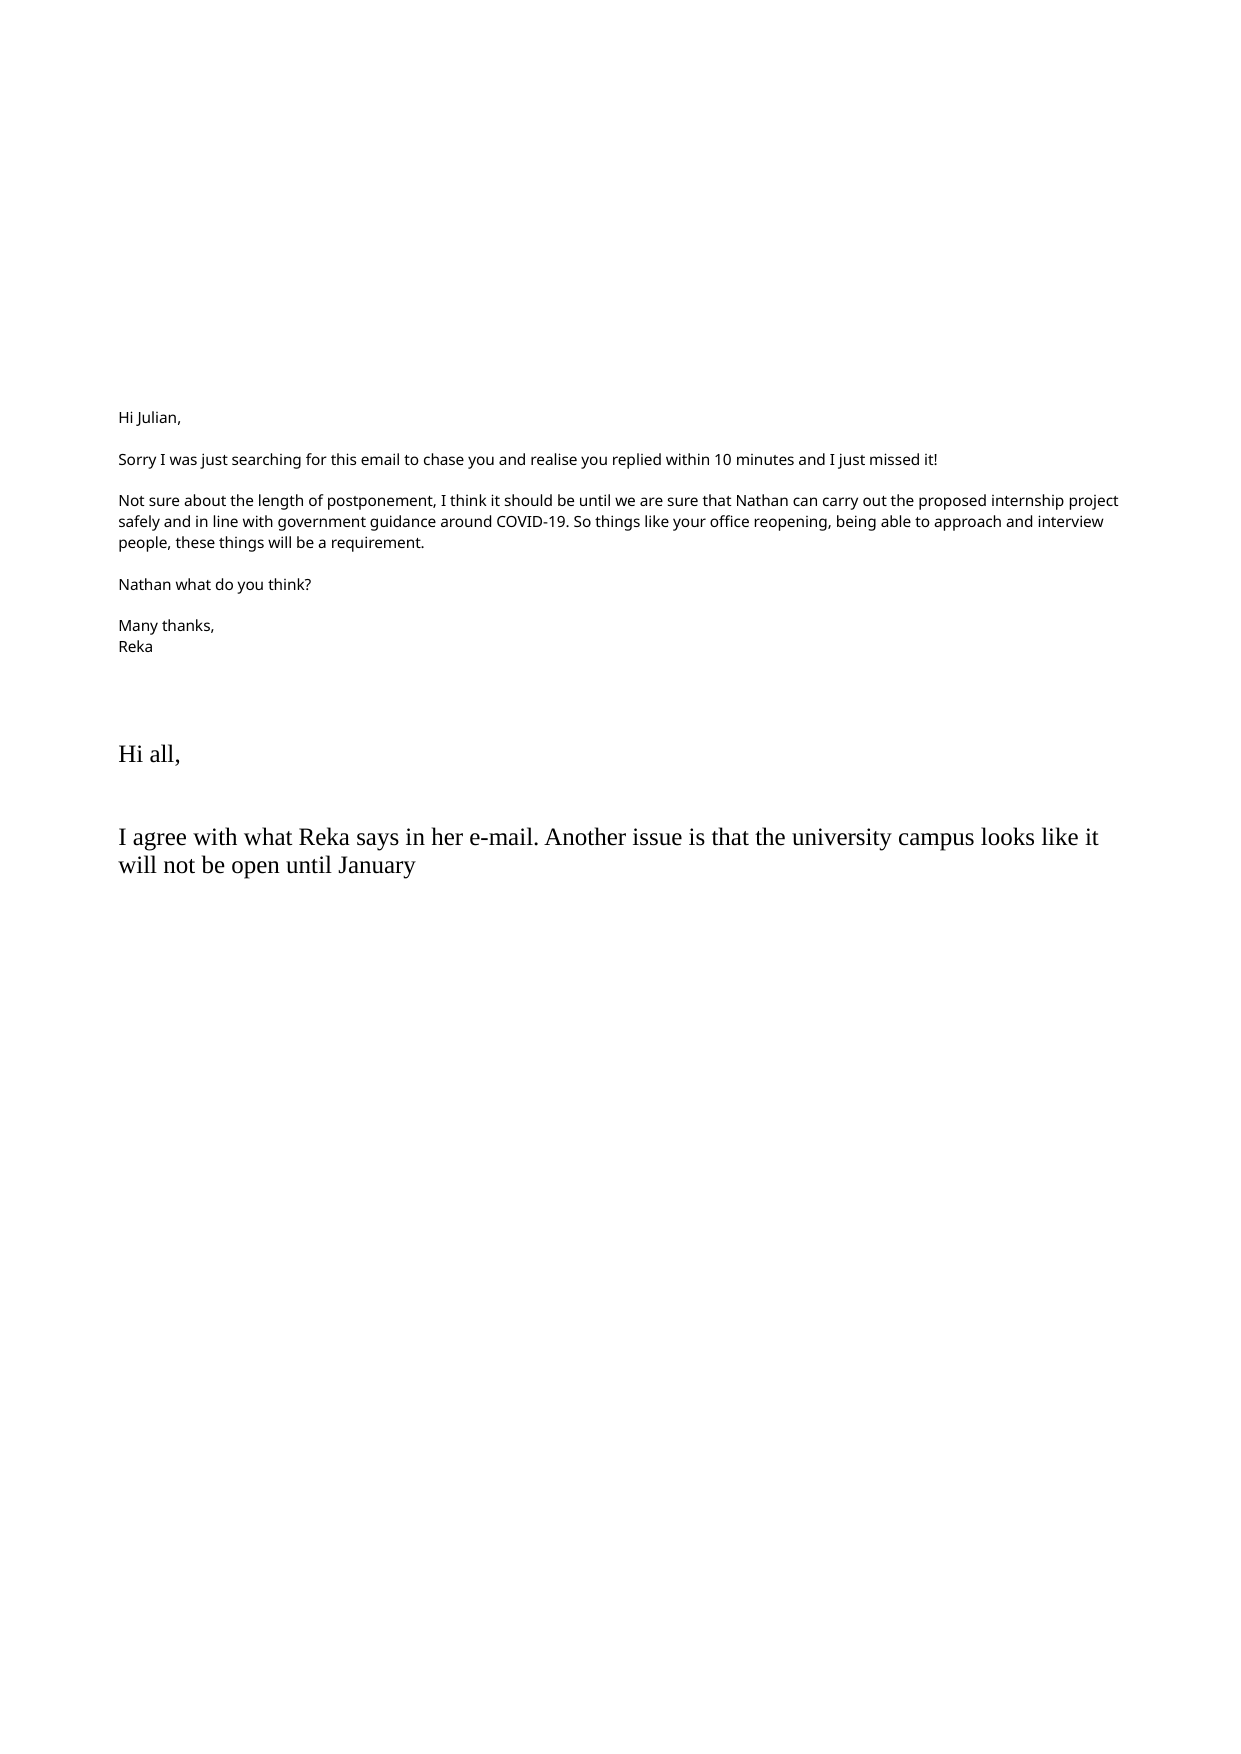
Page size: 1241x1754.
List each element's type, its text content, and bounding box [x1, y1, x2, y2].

text Not sure about the length of postponement, I think it should be until we are sure that Nathan can carry out the proposed internship project safely and in line with government guidance around COVID-19. So things like your office reopening, being able to approach and interview people, these things will be a requirement. [118, 490, 1122, 553]
text Many thanks, Reka [118, 615, 1122, 657]
text Nathan what do you think? [118, 573, 1122, 594]
text Hi Julian, [118, 407, 1122, 428]
text I agree with what Reka says in her e-mail. Another issue is that the university campus looks like it will not be open until January [118, 822, 1122, 879]
text Sorry I was just searching for this email to chase you and realise you replied within 10 minutes and I just missed it! [118, 448, 1122, 469]
text Hi all, [118, 739, 1122, 768]
